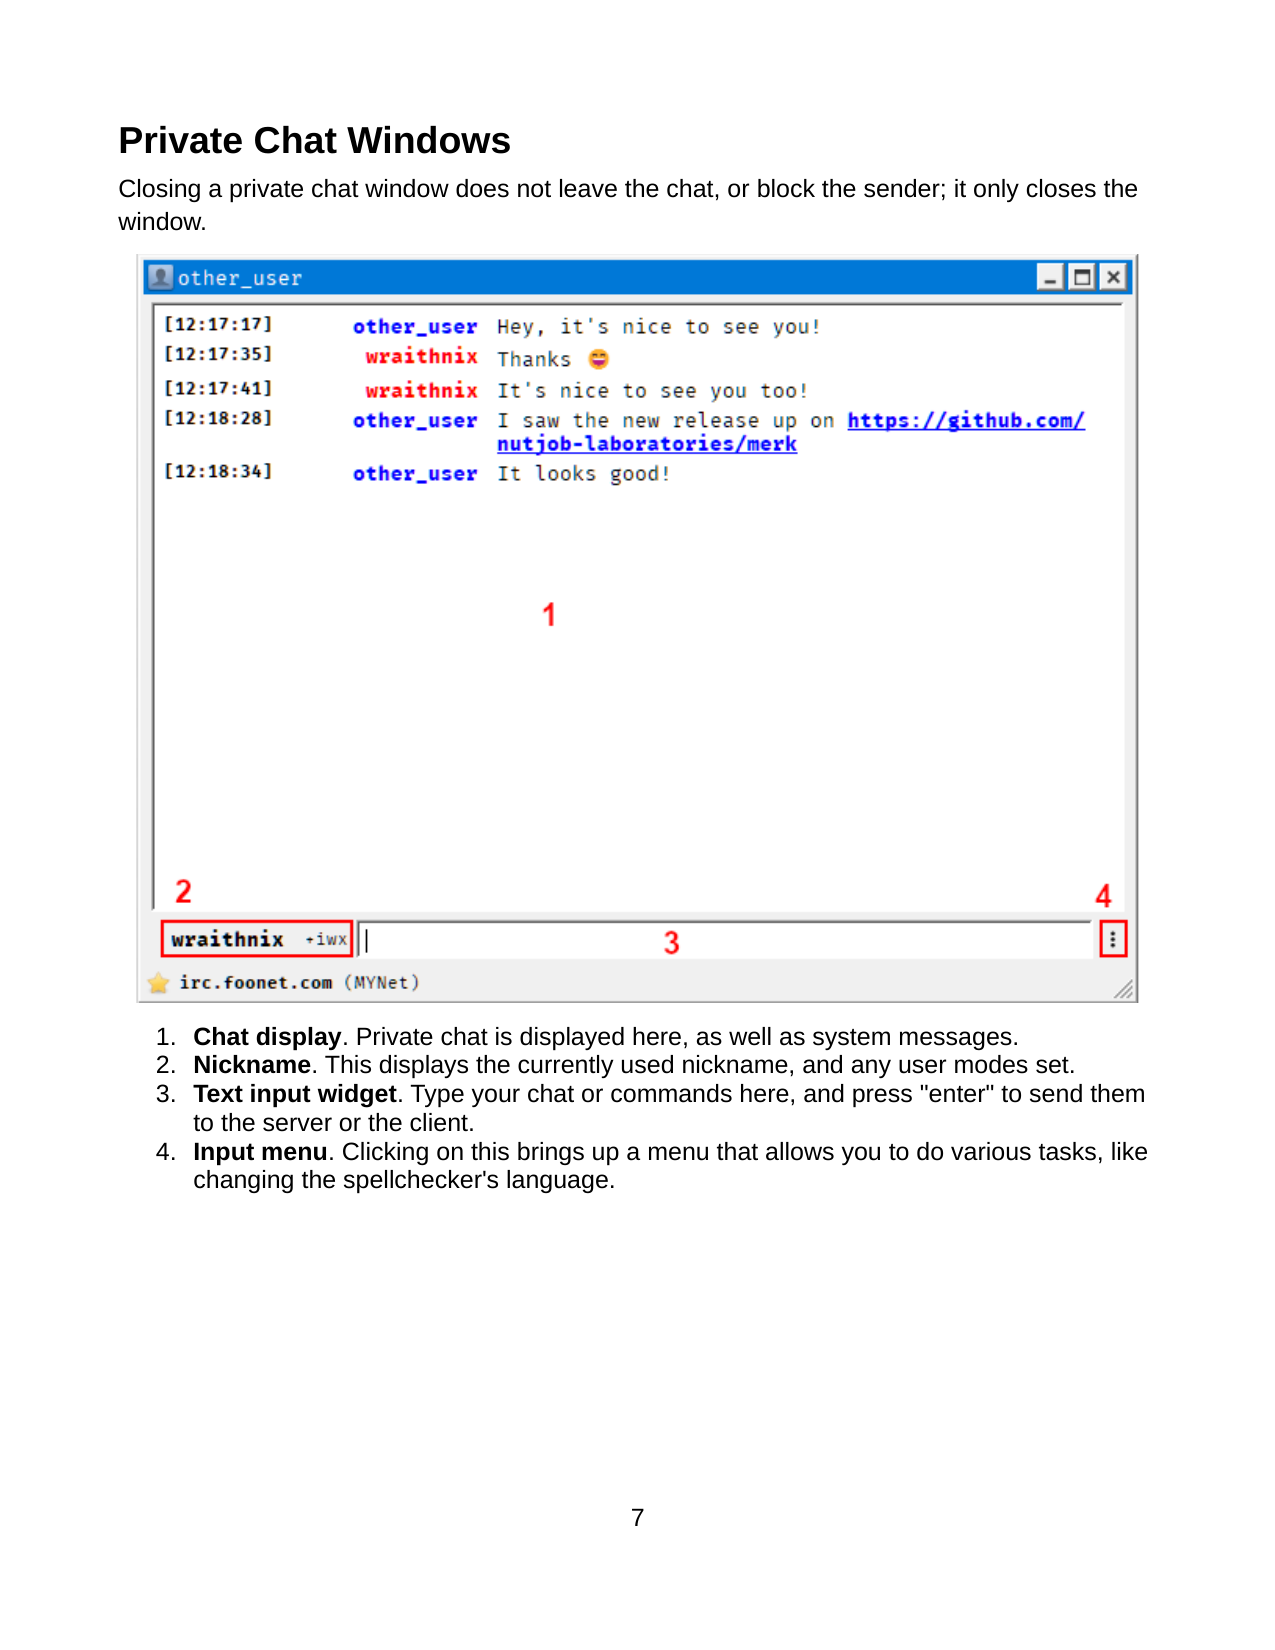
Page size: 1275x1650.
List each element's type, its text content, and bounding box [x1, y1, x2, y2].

subtitle Private Chat Windows [118, 118, 1157, 161]
list Chat display. Private chat is displayed here, as well as system messages. [156, 1022, 1157, 1051]
picture [136, 254, 1139, 1003]
list Input menu. Clicking on this brings up a menu that allows you to do various tasks, like changing the spellchecker's language. [156, 1137, 1157, 1194]
list Nickname. This displays the currently used nickname, and any user modes set. [156, 1051, 1157, 1079]
list Text input widget. Type your chat or commands here, and press "enter" to send them to the server or the client. [156, 1079, 1157, 1137]
text Closing a private chat window does not leave the chat, or block the sender; it only closes the window. [118, 174, 1157, 236]
